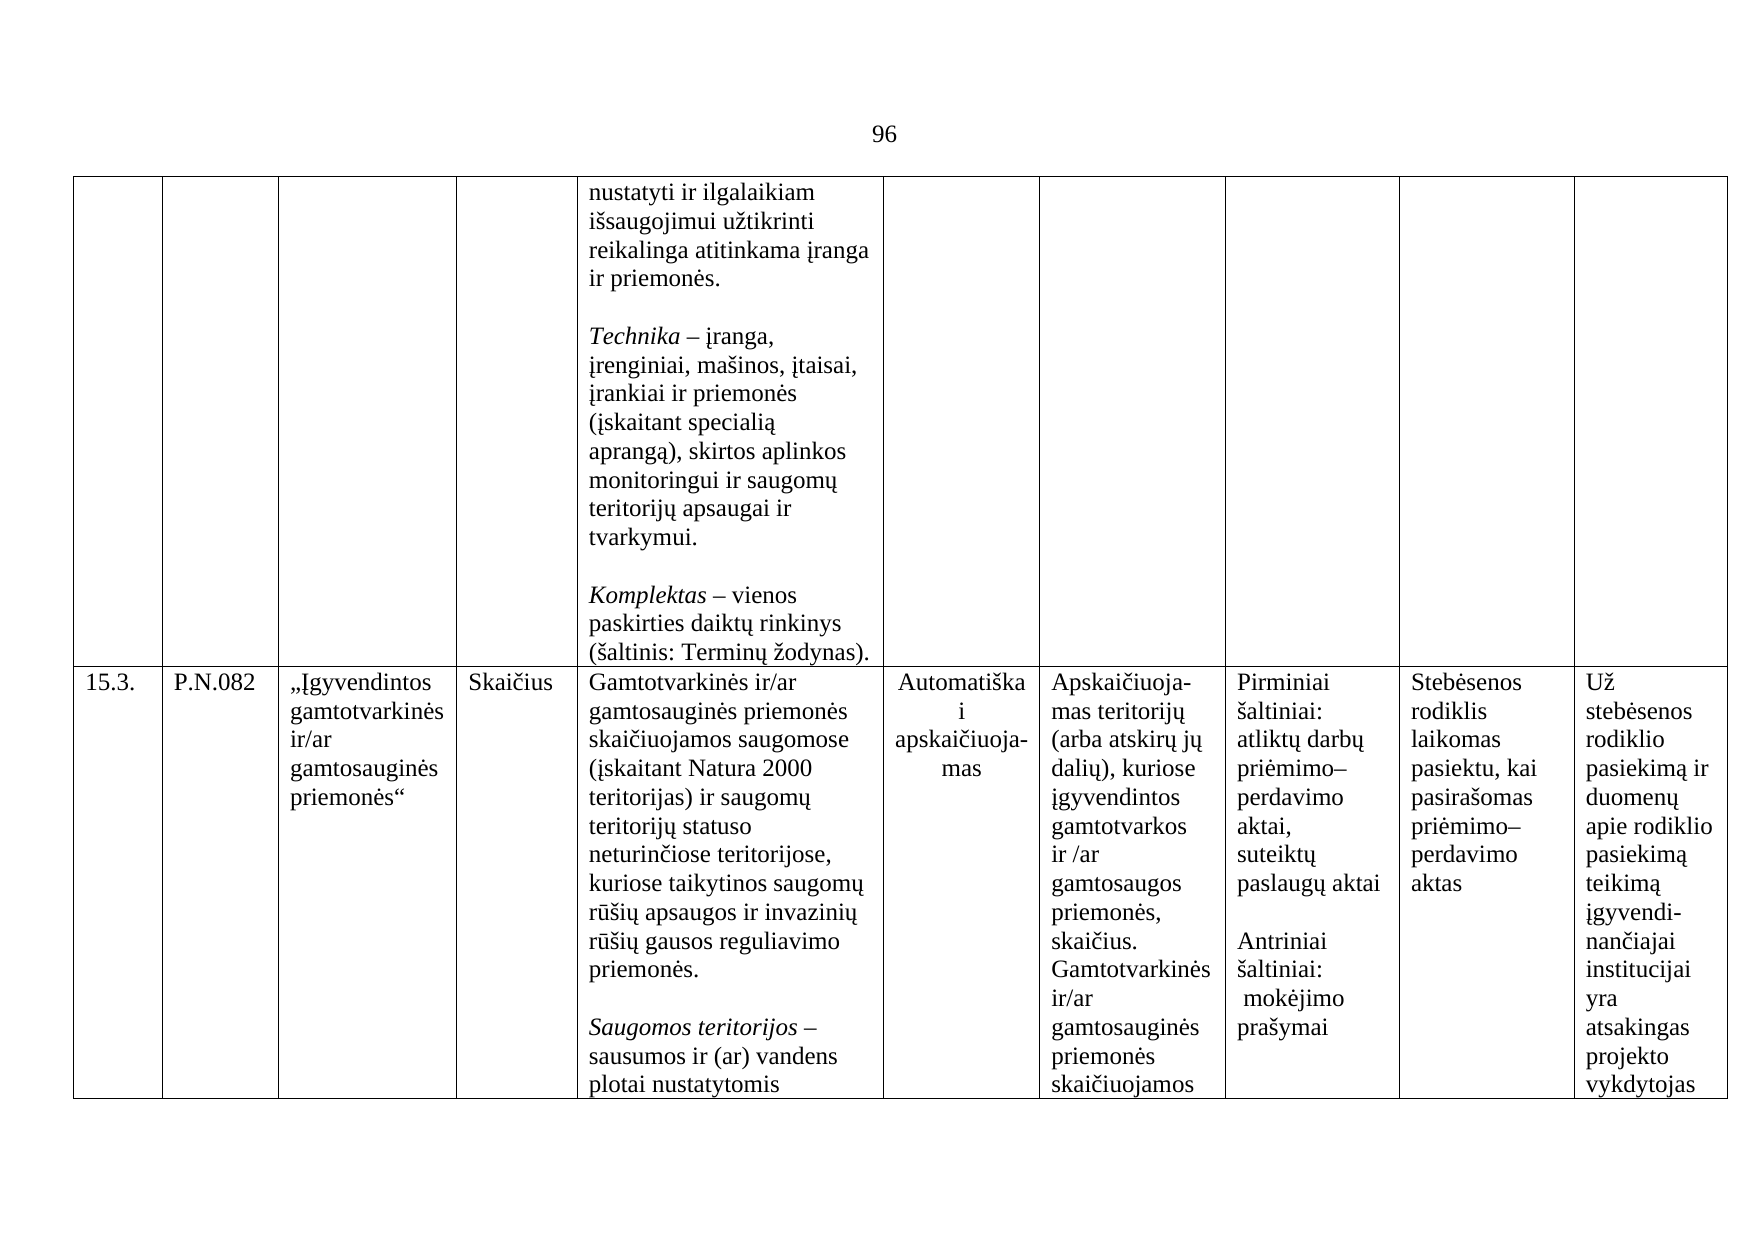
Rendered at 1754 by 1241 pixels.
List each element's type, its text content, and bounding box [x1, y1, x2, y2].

table_cell [1575, 177, 1727, 666]
table_cell „Įgyvendintos gamtotvarkinės ir/ar gamtosauginės priemonės“ [279, 667, 456, 1098]
table_cell Gamtotvarkinės ir/ar gamtosauginės priemonės skaičiuojamos saugomose (įskaitant Natura 2000 teritorijas) ir saugomų teritorijų statuso neturinčiose teritorijose, kuriose taikytinos saugomų rūšių apsaugos ir invazinių rūšių gausos reguliavimo priemonės. Saugomos teritorijos – sausumos ir (ar) vandens plotai nustatytomis [578, 667, 883, 1098]
table_cell [1400, 177, 1574, 666]
table_cell Stebėsenos rodiklis laikomas pasiektu, kai pasirašomas priėmimo–perdavimo aktas [1400, 667, 1574, 1098]
table_cell [457, 177, 577, 666]
table_cell Skaičius [457, 667, 577, 1098]
table_cell nustatyti ir ilgalaikiam išsaugojimui užtikrinti reikalinga atitinkama įranga ir priemonės. Technika – įranga, įrenginiai, mašinos, įtaisai, įrankiai ir priemonės (įskaitant specialią aprangą), skirtos aplinkos monitoringui ir saugomų teritorijų apsaugai ir tvarkymui. Komplektas – vienos paskirties daiktų rinkinys (šaltinis: Terminų žodynas). [578, 177, 883, 666]
table_cell Pirminiai šaltiniai: atliktų darbų priėmimo–perdavimo aktai, suteiktų paslaugų aktai Antriniai šaltiniai: mokėjimo prašymai [1226, 667, 1399, 1098]
table_cell Automatiškai apskaičiuoja-mas [884, 667, 1039, 1098]
table_cell P.N.082 [163, 667, 278, 1098]
table_cell [279, 177, 456, 666]
table_cell Apskaičiuoja-mas teritorijų (arba atskirų jų dalių), kuriose įgyvendintos gamtotvarkos ir /ar gamtosaugos priemonės, skaičius. Gamtotvarkinės ir/ar gamtosauginės priemonės skaičiuojamos [1040, 667, 1225, 1098]
table_cell 15.3. [74, 667, 162, 1098]
table_cell [1040, 177, 1225, 666]
table_cell [74, 177, 162, 666]
table_cell [1226, 177, 1399, 666]
table_cell [163, 177, 278, 666]
table_cell [884, 177, 1039, 666]
table_cell Už stebėsenos rodiklio pasiekimą ir duomenų apie rodiklio pasiekimą teikimą įgyvendi-nančiajai institucijai yra atsakingas projekto vykdytojas [1575, 667, 1727, 1098]
